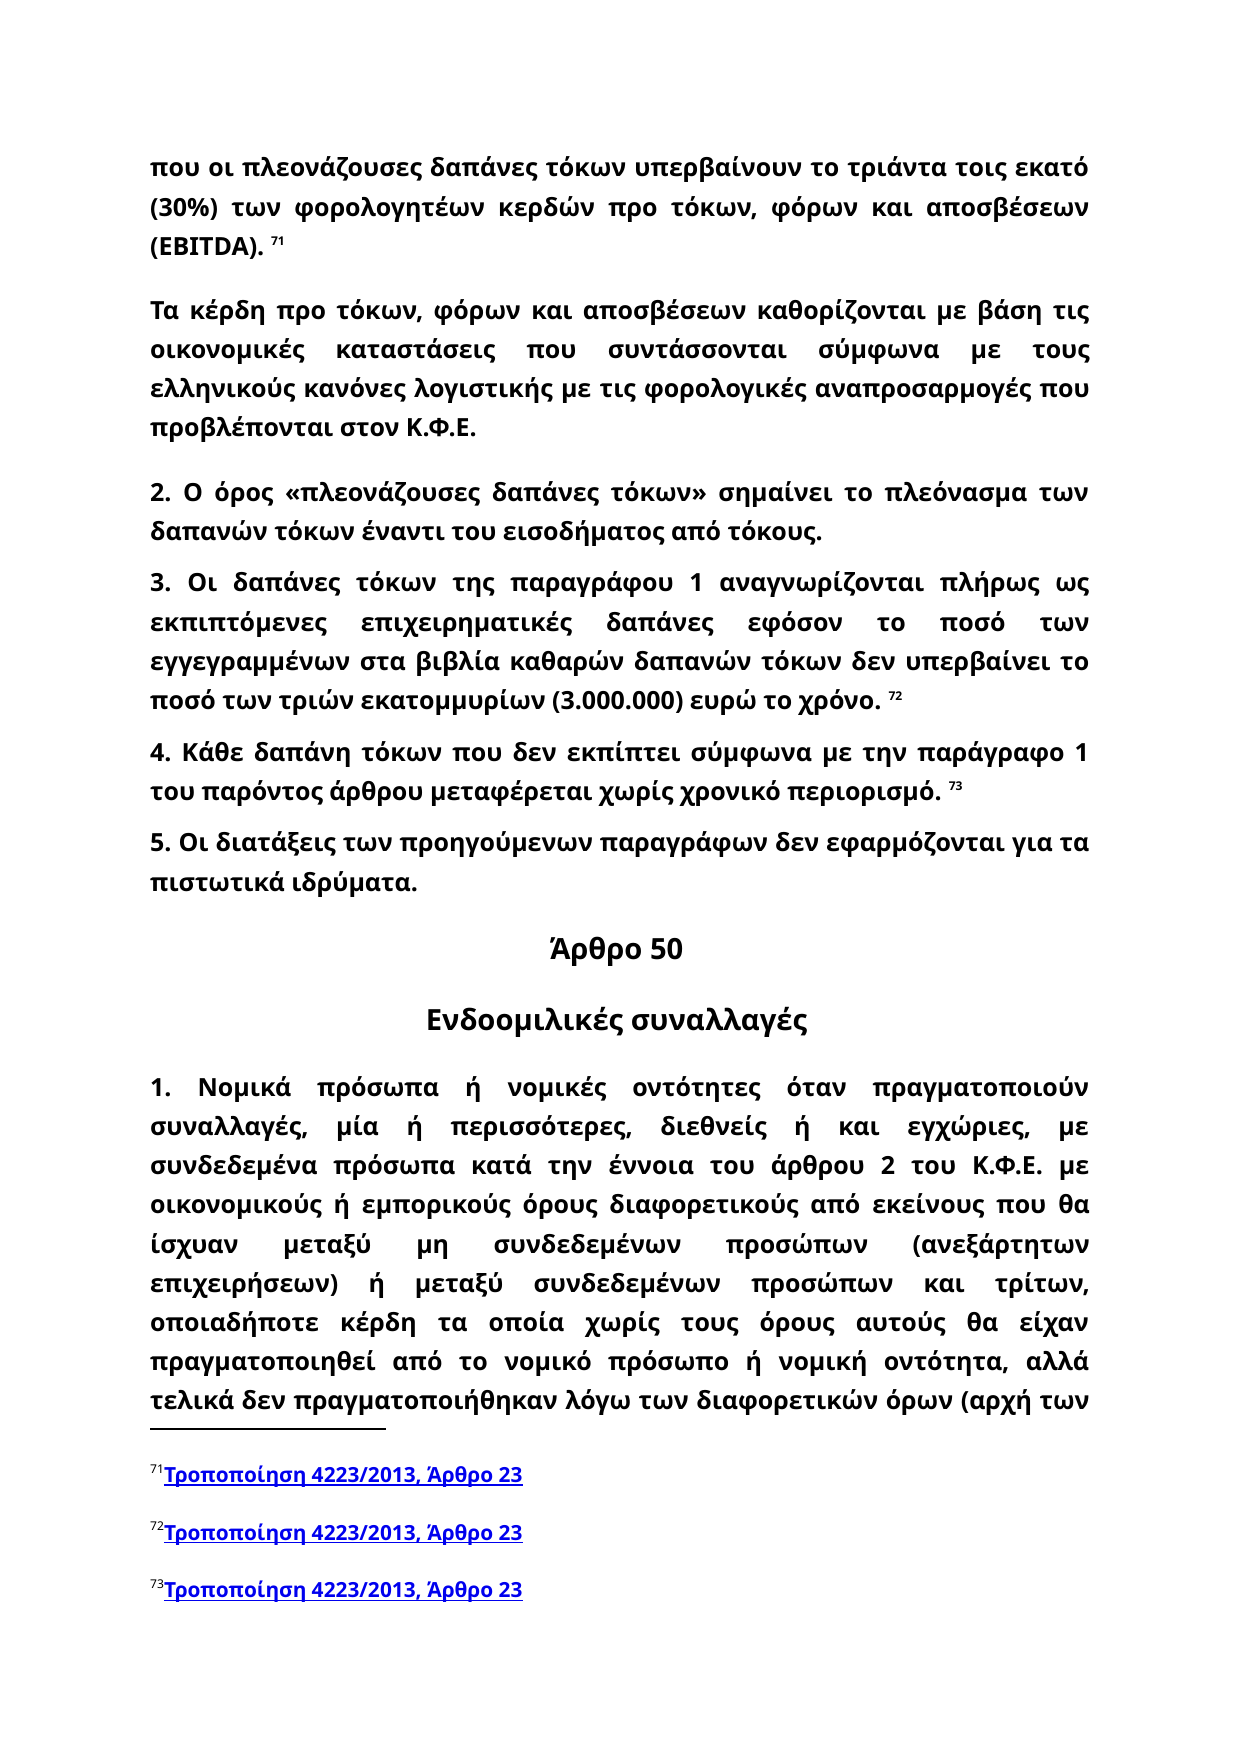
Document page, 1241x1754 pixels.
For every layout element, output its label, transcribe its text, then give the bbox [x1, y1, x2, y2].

text Τροποποίηση 4223/2013, Άρθρο 23 [150, 1576, 1090, 1604]
text που οι πλεονάζουσες δαπάνες τόκων υπερβαίνουν το τριάντα τοις εκατό (30%) των φορολογητέων κερδών προ τόκων, φόρων και αποσβέσεων (EBITDA). [150, 150, 1090, 262]
text Τροποποίηση 4223/2013, Άρθρο 23 [150, 1518, 1090, 1546]
text Τα κέρδη προ τόκων, φόρων και αποσβέσεων καθορίζονται με βάση τις οικονομικές καταστάσεις που συντάσσονται σύμφωνα με τους ελληνικούς κανόνες λογιστικής με τις φορολογικές αναπροσαρμογές που προβλέπονται στον Κ.Φ.Ε. [150, 292, 1090, 444]
text 3. Οι δαπάνες τόκων της παραγράφου 1 αναγνωρίζονται πλήρως ως εκπιπτόμενες επιχειρηματικές δαπάνες εφόσον το ποσό των εγγεγραμμένων στα βιβλία καθαρών δαπανών τόκων δεν υπερβαίνει το ποσό των τριών εκατομμυρίων (3.000.000) ευρώ το χρόνο. [150, 565, 1090, 717]
text 5. Οι διατάξεις των προηγούμενων παραγράφων δεν εφαρμόζονται για τα πιστωτικά ιδρύματα. [150, 825, 1090, 898]
text 4. Κάθε δαπάνη τόκων που δεν εκπίπτει σύμφωνα με την παράγραφο 1 του παρόντος άρθρου μεταφέρεται χωρίς χρονικό περιορισμό. [150, 734, 1090, 807]
text 2. Ο όρος «πλεονάζουσες δαπάνες τόκων» σημαίνει το πλεόνασμα των δαπανών τόκων έναντι του εισοδήματος από τόκους. [150, 474, 1090, 547]
subtitle Ενδοομιλικές συναλλαγές [150, 999, 1090, 1039]
text Τροποποίηση 4223/2013, Άρθρο 23 [150, 1460, 1090, 1489]
text 1. Νομικά πρόσωπα ή νομικές οντότητες όταν πραγματοποιούν συναλλαγές, μία ή περισσότερες, διεθνείς ή και εγχώριες, με συνδεδεμένα πρόσωπα κατά την έννοια του άρθρου 2 του Κ.Φ.Ε. με οικονομικούς ή εμπορικούς όρους διαφορετικούς από εκείνους που θα ίσχυαν μεταξύ μη συνδεδεμένων προσώπων (ανεξάρτητων επιχειρήσεων) ή μεταξύ συνδεδεμένων προσώπων και τρίτων, οποιαδήποτε κέρδη τα οποία χωρίς τους όρους αυτούς θα είχαν πραγματοποιηθεί από το νομικό πρόσωπο ή νομική οντότητα, αλλά τελικά δεν πραγματοποιήθηκαν λόγω των διαφορετικών όρων (αρχή των [150, 1069, 1090, 1417]
subtitle Άρθρο 50 [150, 928, 1090, 968]
